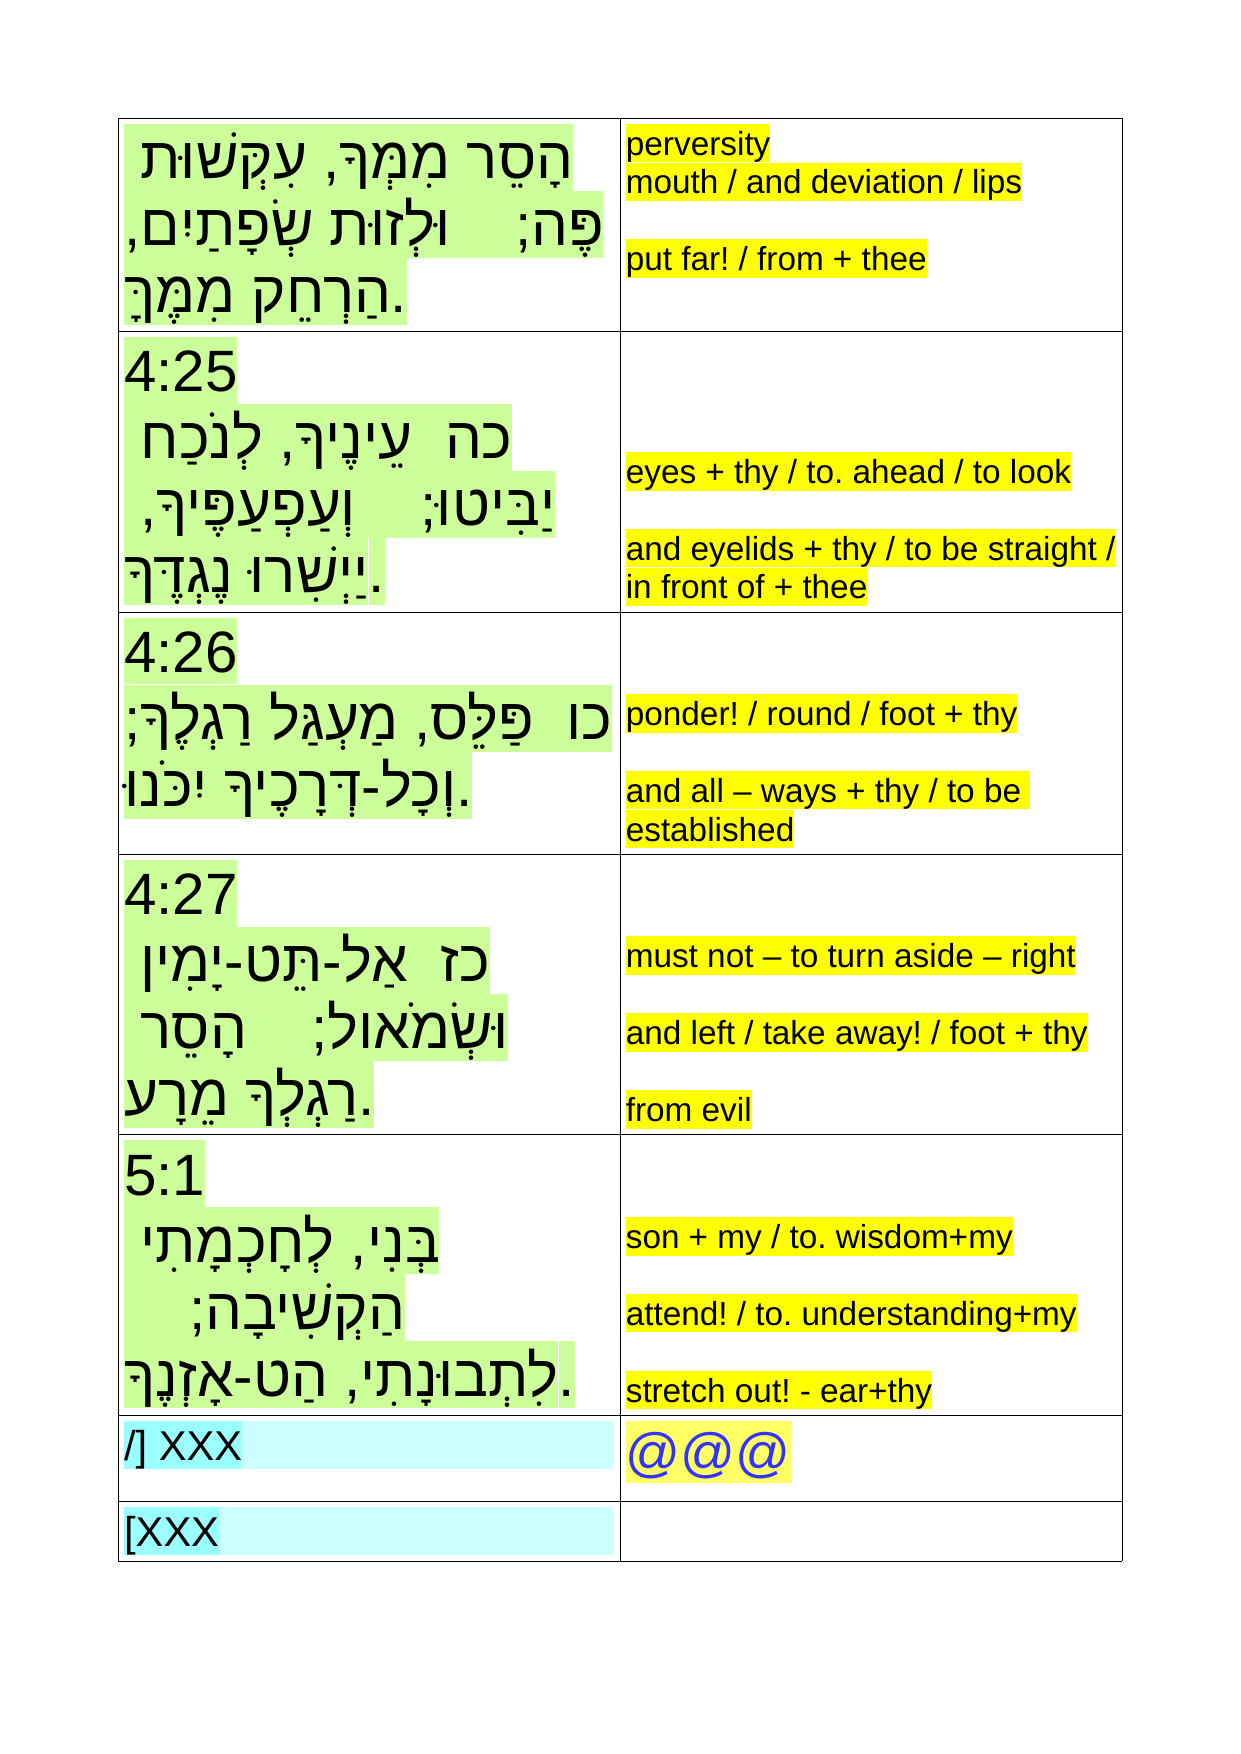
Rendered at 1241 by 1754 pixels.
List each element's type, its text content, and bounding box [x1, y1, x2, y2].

table_cell 4:25 כה עֵינֶיךָ, לְנֹכַח יַבִּיטוּ; וְעַפְעַפֶּיךָ, יַיְשִׁרוּ נֶגְדֶּךָ. [119, 332, 620, 612]
table_cell ponder! / round / foot + thy and all – ways + thy / to be established [621, 613, 1122, 854]
table_cell [XXX [119, 1502, 620, 1561]
table_cell perversity mouth / and deviation / lips put far! / from + thee [621, 119, 1122, 331]
table_cell 4:24 הָסֵר מִמְּךָ, עִקְּשׁוּת פֶּה; וּלְזוּת שְׂפָתַיִם, הַרְחֵק מִמֶּךָּ. [119, 119, 620, 331]
table_cell /] XXX [119, 1416, 620, 1501]
table_cell must not – to turn aside – right and left / take away! / foot + thy from evil [621, 855, 1122, 1134]
table_cell son + my / to. wisdom+my attend! / to. understanding+my stretch out! - ear+thy [621, 1135, 1122, 1415]
table_cell eyes + thy / to. ahead / to look and eyelids + thy / to be straight / in front of + thee [621, 332, 1122, 612]
table_cell 4:26 כו פַּלֵּס, מַעְגַּל רַגְלֶךָ; וְכָל-דְּרָכֶיךָ יִכֹּנוּ. [119, 613, 620, 854]
table_cell 4:27 כז אַל-תֵּט-יָמִין וּשְׂמֹאול; הָסֵר רַגְלְךָ מֵרָע. [119, 855, 620, 1134]
table_cell @@@ [621, 1416, 1122, 1501]
table_cell 5:1 בְּנִי, לְחָכְמָתִי הַקְשִׁיבָה; לִתְבוּנָתִי, הַט-אָזְנֶךָ. [119, 1135, 620, 1415]
table_cell [621, 1502, 1122, 1561]
